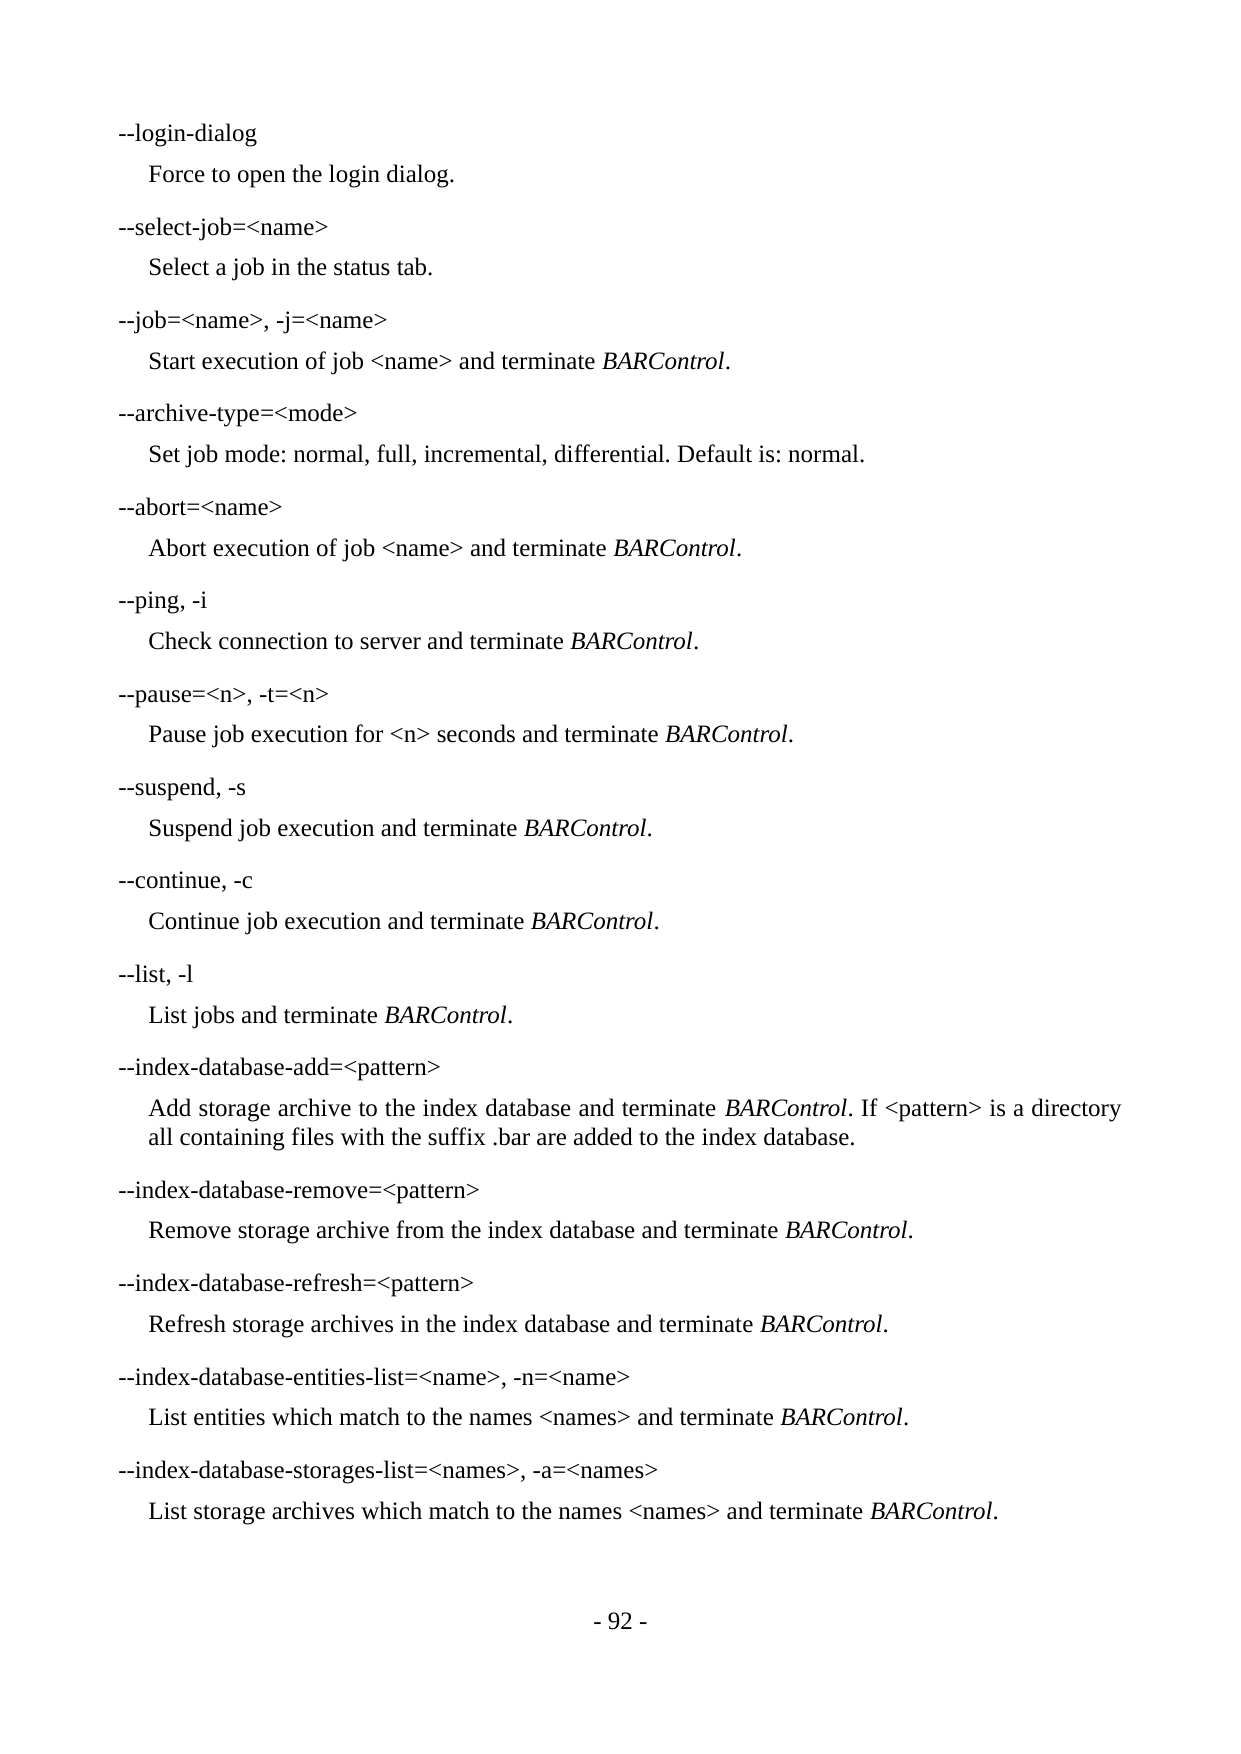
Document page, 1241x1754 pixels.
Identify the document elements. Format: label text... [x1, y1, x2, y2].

title --select-job=<name> [118, 212, 1122, 240]
title --job=<name>, -j=<name> [118, 305, 1122, 334]
text Refresh storage archives in the index database and terminate BARControl. [148, 1309, 1122, 1338]
title --index-database-entities-list=<name>, -n=<name> [118, 1362, 1122, 1390]
title --index-database-add=<pattern> [118, 1052, 1122, 1081]
text Add storage archive to the index database and terminate BARControl. If <pattern> is a directory all containing files with the suffix .bar are added to the index database. [148, 1093, 1122, 1151]
text Continue job execution and terminate BARControl. [148, 906, 1122, 935]
title --suspend, -s [118, 772, 1122, 801]
title --pause=<n>, -t=<n> [118, 679, 1122, 707]
title --archive-type=<mode> [118, 398, 1122, 427]
text Select a job in the status tab. [148, 252, 1122, 281]
title --login-dialog [118, 118, 1122, 147]
text Pause job execution for <n> seconds and terminate BARControl. [148, 719, 1122, 748]
title --abort=<name> [118, 492, 1122, 521]
title --index-database-storages-list=<names>, -a=<names> [118, 1455, 1122, 1484]
title --index-database-remove=<pattern> [118, 1175, 1122, 1203]
text Abort execution of job <name> and terminate BARControl. [148, 533, 1122, 561]
text Check connection to server and terminate BARControl. [148, 626, 1122, 655]
title --ping, -i [118, 585, 1122, 614]
text List entities which match to the names <names> and terminate BARControl. [148, 1402, 1122, 1431]
text Remove storage archive from the index database and terminate BARControl. [148, 1215, 1122, 1244]
text List storage archives which match to the names <names> and terminate BARControl. [148, 1496, 1122, 1524]
text Force to open the login dialog. [148, 159, 1122, 188]
title --index-database-refresh=<pattern> [118, 1268, 1122, 1297]
text Suspend job execution and terminate BARControl. [148, 813, 1122, 842]
title --continue, -c [118, 866, 1122, 894]
text Start execution of job <name> and terminate BARControl. [148, 346, 1122, 374]
text Set job mode: normal, full, incremental, differential. Default is: normal. [148, 439, 1122, 468]
title --list, -l [118, 959, 1122, 988]
text List jobs and terminate BARControl. [148, 1000, 1122, 1028]
